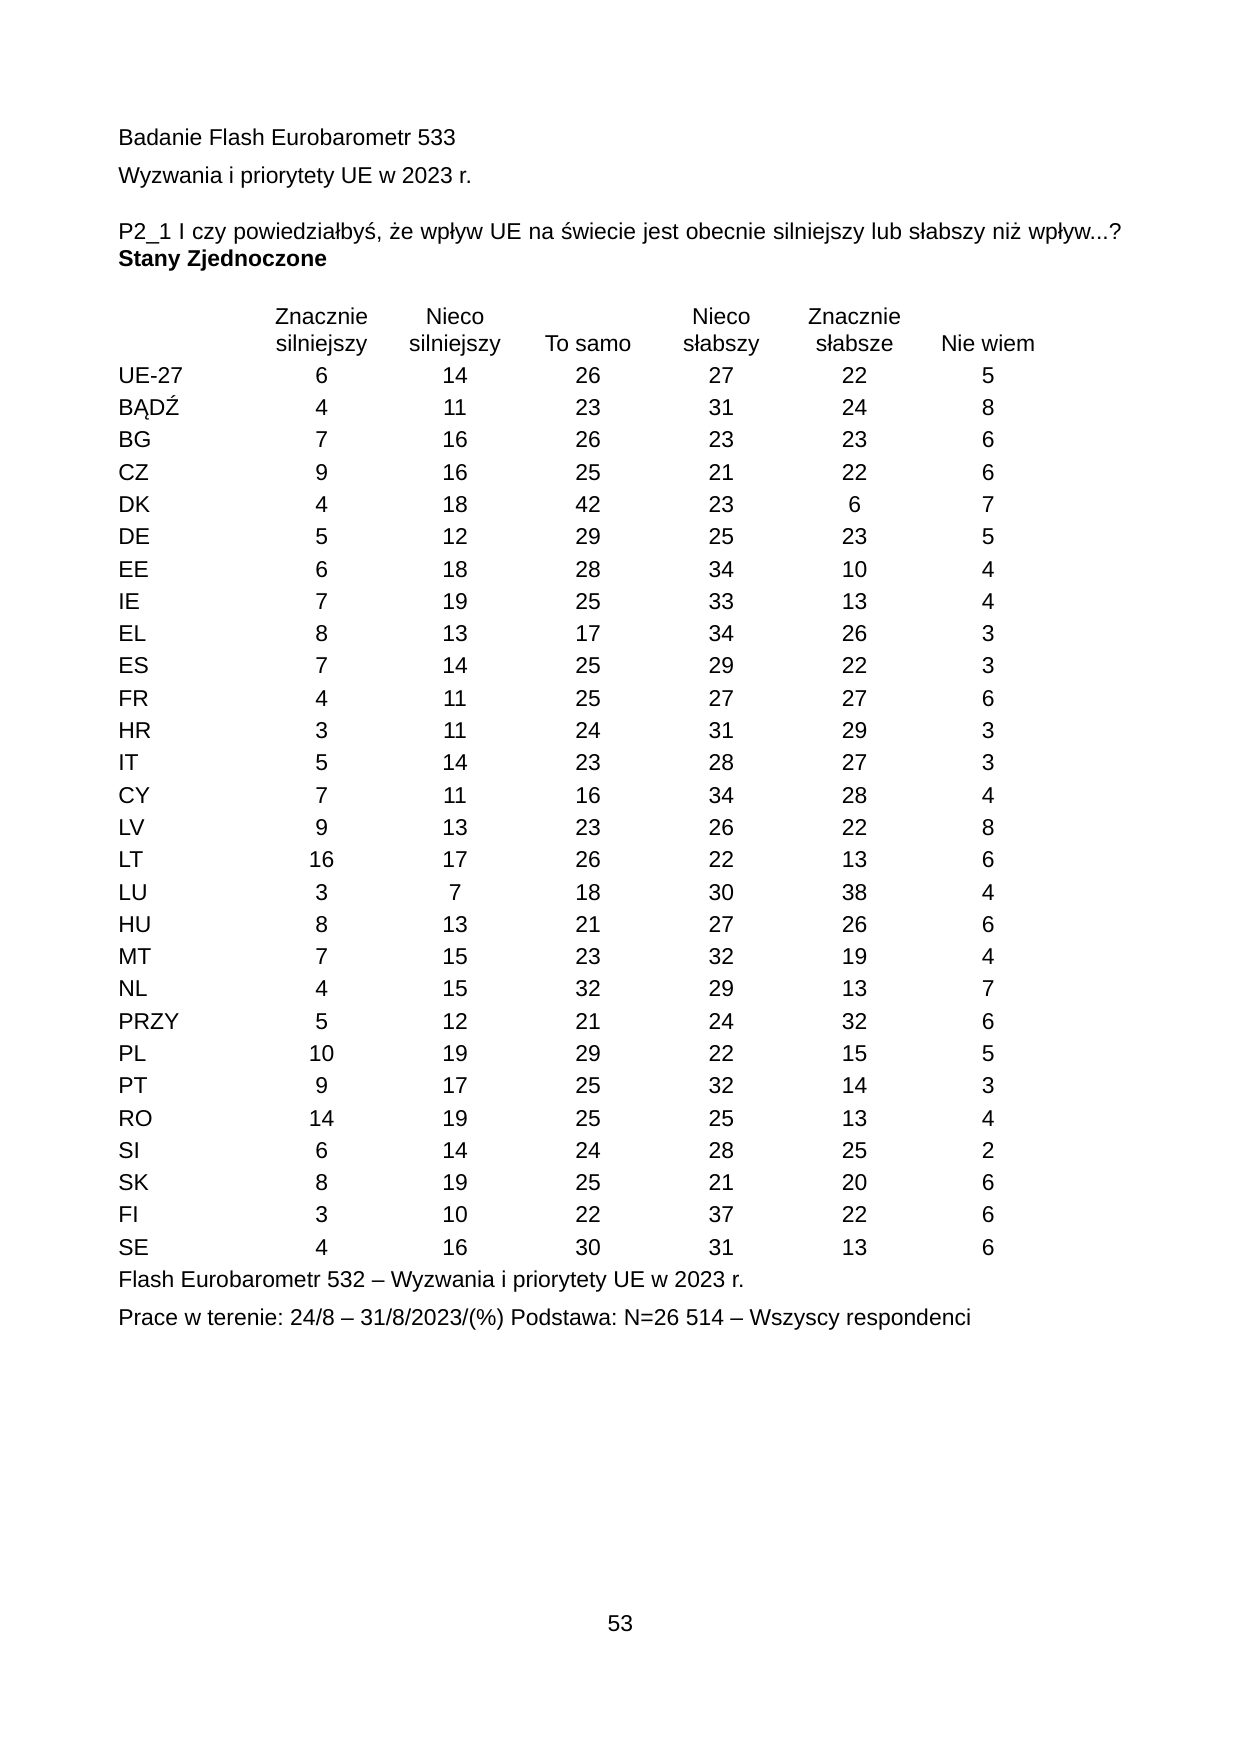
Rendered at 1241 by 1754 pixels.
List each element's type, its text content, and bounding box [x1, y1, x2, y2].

table_cell 23 [521, 937, 654, 969]
table_cell IE [118, 582, 255, 614]
table_cell 13 [788, 582, 921, 614]
table_cell 29 [654, 969, 788, 1002]
table_cell 37 [654, 1195, 788, 1228]
table_cell 19 [388, 1099, 521, 1131]
table_cell 25 [521, 582, 654, 614]
table_cell 3 [255, 711, 388, 743]
table_cell EL [118, 614, 255, 646]
table_cell 6 [788, 485, 921, 517]
table_cell PT [118, 1066, 255, 1098]
table_cell 25 [654, 517, 788, 549]
table_cell 7 [255, 420, 388, 453]
table_cell 25 [521, 1163, 654, 1195]
table_cell 2 [921, 1131, 1055, 1163]
table_cell 14 [388, 356, 521, 388]
table_cell 26 [788, 905, 921, 937]
table_cell 32 [654, 937, 788, 969]
table_cell SI [118, 1131, 255, 1163]
table_cell SE [118, 1228, 255, 1260]
table_cell 4 [255, 485, 388, 517]
table_cell 24 [788, 388, 921, 420]
table_cell 6 [921, 1002, 1055, 1034]
table_header Nieco słabszy [654, 297, 788, 356]
table_cell 23 [521, 808, 654, 840]
table_cell 31 [654, 1228, 788, 1260]
table_cell 7 [921, 485, 1055, 517]
table_cell 20 [788, 1163, 921, 1195]
table_cell 16 [388, 1228, 521, 1260]
table_cell CY [118, 776, 255, 808]
text Prace w terenie: 24/8 – 31/8/2023/(%) Podstawa: N=26 514 – Wszyscy respondenci [118, 1304, 1122, 1331]
table_cell 22 [654, 840, 788, 872]
table_cell 7 [255, 646, 388, 679]
table_cell 23 [654, 485, 788, 517]
table_header [118, 297, 255, 356]
table_cell 11 [388, 711, 521, 743]
text Flash Eurobarometr 532 – Wyzwania i priorytety UE w 2023 r. [118, 1266, 1122, 1292]
table_cell 6 [921, 1195, 1055, 1228]
table_cell 11 [388, 776, 521, 808]
table_cell 5 [255, 1002, 388, 1034]
table_cell 3 [255, 1195, 388, 1228]
table_cell 13 [788, 1228, 921, 1260]
table_cell ES [118, 646, 255, 679]
table_cell 4 [921, 873, 1055, 905]
table_cell 8 [255, 614, 388, 646]
table_cell 16 [255, 840, 388, 872]
table_cell 9 [255, 808, 388, 840]
table_cell 23 [654, 420, 788, 453]
table_cell 9 [255, 1066, 388, 1098]
table_cell 24 [521, 711, 654, 743]
table_cell RO [118, 1099, 255, 1131]
table_cell 17 [388, 1066, 521, 1098]
table_cell 21 [654, 1163, 788, 1195]
table_cell 6 [255, 1131, 388, 1163]
table_cell 8 [255, 1163, 388, 1195]
table_cell 16 [388, 420, 521, 453]
table_cell FR [118, 679, 255, 711]
table_cell 34 [654, 550, 788, 582]
table_cell 21 [654, 453, 788, 485]
table_cell HU [118, 905, 255, 937]
table_cell 29 [788, 711, 921, 743]
table_cell 32 [654, 1066, 788, 1098]
table_cell 23 [788, 420, 921, 453]
table_cell MT [118, 937, 255, 969]
table_cell 8 [921, 808, 1055, 840]
table_cell 13 [788, 840, 921, 872]
table_cell 6 [921, 420, 1055, 453]
table_cell 24 [654, 1002, 788, 1034]
table_cell 19 [388, 1034, 521, 1066]
table_cell 13 [388, 614, 521, 646]
table_cell 4 [921, 582, 1055, 614]
table_cell 7 [921, 969, 1055, 1002]
table_cell LU [118, 873, 255, 905]
table_cell 6 [921, 679, 1055, 711]
table_cell 25 [521, 1099, 654, 1131]
table_cell 7 [388, 873, 521, 905]
table_cell 16 [388, 453, 521, 485]
table_cell 10 [388, 1195, 521, 1228]
table_cell LV [118, 808, 255, 840]
table_cell 25 [788, 1131, 921, 1163]
table_cell 25 [521, 1066, 654, 1098]
table_cell 6 [921, 1163, 1055, 1195]
table_cell 19 [388, 582, 521, 614]
table_cell 25 [654, 1099, 788, 1131]
table_cell 3 [921, 1066, 1055, 1098]
table_cell 23 [788, 517, 921, 549]
table_cell 23 [521, 388, 654, 420]
table_cell 13 [388, 905, 521, 937]
table_cell CZ [118, 453, 255, 485]
table_cell 3 [921, 743, 1055, 776]
table_cell 25 [521, 679, 654, 711]
table_cell 9 [255, 453, 388, 485]
table_cell 17 [521, 614, 654, 646]
table_cell 18 [388, 550, 521, 582]
table_cell 13 [788, 969, 921, 1002]
table_cell 26 [654, 808, 788, 840]
table_cell 11 [388, 679, 521, 711]
table_cell 13 [388, 808, 521, 840]
table_cell NL [118, 969, 255, 1002]
table_cell 42 [521, 485, 654, 517]
table_header Nie wiem [921, 297, 1055, 356]
table_cell 4 [921, 776, 1055, 808]
table_cell 5 [921, 1034, 1055, 1066]
table_cell 3 [921, 711, 1055, 743]
table_cell LT [118, 840, 255, 872]
table_cell 14 [788, 1066, 921, 1098]
table_cell 11 [388, 388, 521, 420]
table_header To samo [521, 297, 654, 356]
table_cell 19 [388, 1163, 521, 1195]
table_cell IT [118, 743, 255, 776]
table_cell 21 [521, 1002, 654, 1034]
table_cell 3 [921, 646, 1055, 679]
table_header Znacznie słabsze [788, 297, 921, 356]
table_cell 10 [255, 1034, 388, 1066]
table_cell 22 [788, 356, 921, 388]
table_cell 15 [388, 969, 521, 1002]
table_cell 6 [921, 840, 1055, 872]
table_cell 19 [788, 937, 921, 969]
table_cell 22 [788, 646, 921, 679]
table_cell 10 [788, 550, 921, 582]
table_cell 16 [521, 776, 654, 808]
table_cell 22 [788, 1195, 921, 1228]
table_cell 8 [921, 388, 1055, 420]
table_cell SK [118, 1163, 255, 1195]
table_cell 18 [388, 485, 521, 517]
table_cell DK [118, 485, 255, 517]
table_cell 24 [521, 1131, 654, 1163]
table_cell 18 [521, 873, 654, 905]
table_cell PRZY [118, 1002, 255, 1034]
table_cell 8 [255, 905, 388, 937]
table_cell 3 [921, 614, 1055, 646]
table_cell EE [118, 550, 255, 582]
table_cell 7 [255, 776, 388, 808]
table_cell DE [118, 517, 255, 549]
table_cell 32 [788, 1002, 921, 1034]
table_cell 31 [654, 388, 788, 420]
table_cell 28 [654, 1131, 788, 1163]
table_cell 29 [654, 646, 788, 679]
table_cell 22 [788, 808, 921, 840]
table_cell 28 [788, 776, 921, 808]
table_cell 14 [388, 1131, 521, 1163]
table_cell 26 [788, 614, 921, 646]
table_cell 30 [521, 1228, 654, 1260]
table_cell 22 [521, 1195, 654, 1228]
table_cell 34 [654, 776, 788, 808]
table_cell 21 [521, 905, 654, 937]
table_cell 25 [521, 646, 654, 679]
table_cell 26 [521, 840, 654, 872]
table_cell 5 [921, 517, 1055, 549]
table_cell 4 [921, 937, 1055, 969]
table_cell 5 [255, 743, 388, 776]
table_cell 34 [654, 614, 788, 646]
table_cell 31 [654, 711, 788, 743]
table_cell 28 [521, 550, 654, 582]
table_cell 29 [521, 1034, 654, 1066]
table_cell 32 [521, 969, 654, 1002]
table_cell 6 [255, 356, 388, 388]
table_cell 27 [654, 356, 788, 388]
table_cell 4 [255, 1228, 388, 1260]
text P2_1 I czy powiedziałbyś, że wpływ UE na świecie jest obecnie silniejszy lub słabszy niż wpływ...? Stany Zjednoczone [118, 218, 1122, 271]
table_cell 6 [921, 1228, 1055, 1260]
table_cell 26 [521, 420, 654, 453]
table_cell 27 [788, 743, 921, 776]
table_cell 22 [788, 453, 921, 485]
table_cell 6 [921, 453, 1055, 485]
table_cell HR [118, 711, 255, 743]
table_cell 25 [521, 453, 654, 485]
table_cell UE-27 [118, 356, 255, 388]
table_cell 7 [255, 582, 388, 614]
table_cell 15 [788, 1034, 921, 1066]
table_cell 14 [388, 646, 521, 679]
table_cell 5 [921, 356, 1055, 388]
table_cell 12 [388, 1002, 521, 1034]
table_cell BĄDŹ [118, 388, 255, 420]
table_cell 30 [654, 873, 788, 905]
table_cell 3 [255, 873, 388, 905]
table_cell 26 [521, 356, 654, 388]
table_cell 13 [788, 1099, 921, 1131]
table_cell 4 [255, 969, 388, 1002]
table_cell 27 [788, 679, 921, 711]
table_cell 6 [921, 905, 1055, 937]
table_cell 15 [388, 937, 521, 969]
table_cell 4 [921, 550, 1055, 582]
table_cell 14 [388, 743, 521, 776]
table_cell 22 [654, 1034, 788, 1066]
table_cell 4 [921, 1099, 1055, 1131]
table_header Znacznie silniejszy [255, 297, 388, 356]
table_cell 33 [654, 582, 788, 614]
table_cell 23 [521, 743, 654, 776]
table_cell 12 [388, 517, 521, 549]
table_cell 4 [255, 388, 388, 420]
table_cell 17 [388, 840, 521, 872]
table_cell 28 [654, 743, 788, 776]
table_cell 7 [255, 937, 388, 969]
table_cell FI [118, 1195, 255, 1228]
table_header Nieco silniejszy [388, 297, 521, 356]
table_cell 27 [654, 679, 788, 711]
table_cell BG [118, 420, 255, 453]
table_cell 14 [255, 1099, 388, 1131]
table_cell 38 [788, 873, 921, 905]
table_cell PL [118, 1034, 255, 1066]
table_cell 4 [255, 679, 388, 711]
table_cell 6 [255, 550, 388, 582]
table_cell 5 [255, 517, 388, 549]
table_cell 27 [654, 905, 788, 937]
table_cell 29 [521, 517, 654, 549]
